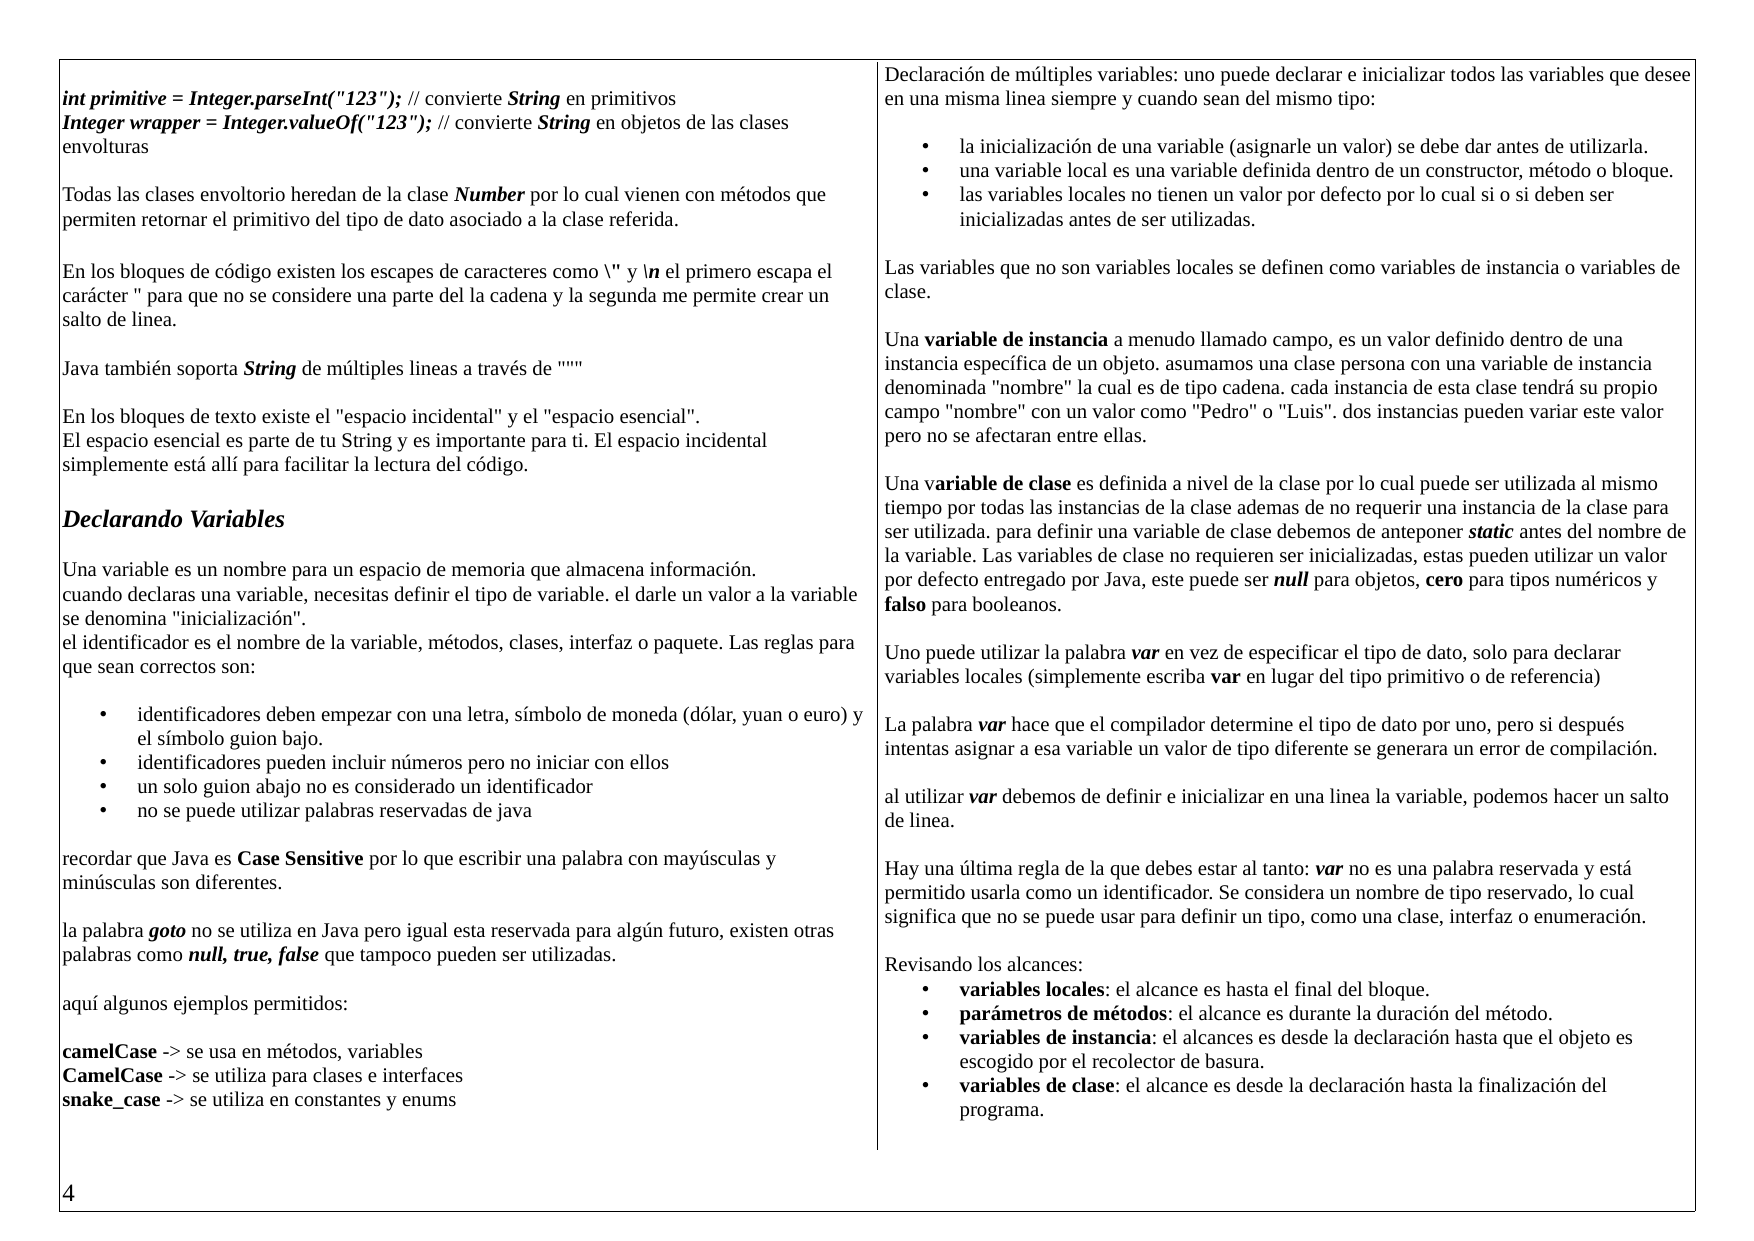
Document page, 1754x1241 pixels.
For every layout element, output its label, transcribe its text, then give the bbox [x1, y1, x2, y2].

list variables locales: el alcance es hasta el final del bloque. [922, 976, 1692, 1001]
text Declaración de múltiples variables: uno puede declarar e inicializar todos las variables que desee en una misma linea siempre y cuando sean del mismo tipo: [884, 62, 1692, 110]
text CamelCase -> se utiliza para clases e interfaces [62, 1063, 869, 1087]
text Java también soporta String de múltiples lineas a través de """ [62, 356, 869, 379]
text aquí algunos ejemplos permitidos: [62, 991, 869, 1014]
text la palabra goto no se utiliza en Java pero igual esta reservada para algún futuro, existen otras palabras como null, true, false que tampoco pueden ser utilizadas. [62, 918, 869, 966]
list no se puede utilizar palabras reservadas de java [99, 798, 869, 822]
text recordar que Java es Case Sensitive por lo que escribir una palabra con mayúsculas y minúsculas son diferentes. [62, 846, 869, 894]
text snake_case -> se utiliza en constantes y enums [62, 1087, 869, 1111]
list las variables locales no tienen un valor por defecto por lo cual si o si deben ser inicializadas antes de ser utilizadas. [922, 182, 1692, 231]
text Revisando los alcances: [884, 952, 1692, 976]
text En los bloques de texto existe el "espacio incidental" y el "espacio esencial". [62, 404, 869, 428]
list un solo guion abajo no es considerado un identificador [99, 774, 869, 798]
text La palabra var hace que el compilador determine el tipo de dato por uno, pero si después intentas asignar a esa variable un valor de tipo diferente se generara un error de compilación. [884, 712, 1692, 760]
list identificadores deben empezar con una letra, símbolo de moneda (dólar, yuan o euro) y el símbolo guion bajo. [99, 702, 869, 750]
list variables de instancia: el alcances es desde la declaración hasta que el objeto es escogido por el recolector de basura. [922, 1024, 1692, 1073]
text En los bloques de código existen los escapes de caracteres como \" y \n el primero escapa el carácter " para que no se considere una parte del la cadena y la segunda me permite crear un salto de linea. [62, 259, 869, 331]
list parámetros de métodos: el alcance es durante la duración del método. [922, 1001, 1692, 1024]
text El espacio esencial es parte de tu String y es importante para ti. El espacio incidental simplemente está allí para facilitar la lectura del código. [62, 428, 869, 476]
text Las variables que no son variables locales se definen como variables de instancia o variables de clase. [884, 254, 1692, 303]
list la inicialización de una variable (asignarle un valor) se debe dar antes de utilizarla. [922, 134, 1692, 158]
text Declarando Variables [62, 504, 869, 533]
text Todas las clases envoltorio heredan de la clase Number por lo cual vienen con métodos que permiten retornar el primitivo del tipo de dato asociado a la clase referida. [62, 182, 869, 231]
list identificadores pueden incluir números pero no iniciar con ellos [99, 750, 869, 774]
text Una variable de instancia a menudo llamado campo, es un valor definido dentro de una instancia específica de un objeto. asumamos una clase persona con una variable de instancia denominada "nombre" la cual es de tipo cadena. cada instancia de esta clase tendrá su propio campo "nombre" con un valor como "Pedro" o "Luis". dos instancias pueden variar este valor pero no se afectaran entre ellas. [884, 327, 1692, 447]
text Integer wrapper = Integer.valueOf("123"); // convierte String en objetos de las clases envolturas [62, 110, 869, 158]
text camelCase -> se usa en métodos, variables [62, 1039, 869, 1063]
text al utilizar var debemos de definir e inicializar en una linea la variable, podemos hacer un salto de linea. [884, 784, 1692, 832]
text el identificador es el nombre de la variable, métodos, clases, interfaz o paquete. Las reglas para que sean correctos son: [62, 629, 869, 678]
text int primitive = Integer.parseInt("123"); // convierte String en primitivos [62, 86, 869, 110]
text cuando declaras una variable, necesitas definir el tipo de variable. el darle un valor a la variable se denomina "inicialización". [62, 581, 869, 629]
text Una variable de clase es definida a nivel de la clase por lo cual puede ser utilizada al mismo tiempo por todas las instancias de la clase ademas de no requerir una instancia de la clase para ser utilizada. para definir una variable de clase debemos de anteponer static antes del nombre de la variable. Las variables de clase no requieren ser inicializadas, estas pueden utilizar un valor por defecto entregado por Java, este puede ser null para objetos, cero para tipos numéricos y falso para booleanos. [884, 471, 1692, 616]
list una variable local es una variable definida dentro de un constructor, método o bloque. [922, 158, 1692, 182]
list variables de clase: el alcance es desde la declaración hasta la finalización del programa. [922, 1073, 1692, 1121]
text Hay una última regla de la que debes estar al tanto: var no es una palabra reservada y está permitido usarla como un identificador. Se considera un nombre de tipo reservado, lo cual significa que no se puede usar para definir un tipo, como una clase, interfaz o enumeración. [884, 856, 1692, 928]
text Una variable es un nombre para un espacio de memoria que almacena información. [62, 557, 869, 581]
text Uno puede utilizar la palabra var en vez de especificar el tipo de dato, solo para declarar variables locales (simplemente escriba var en lugar del tipo primitivo o de referencia) [884, 639, 1692, 688]
